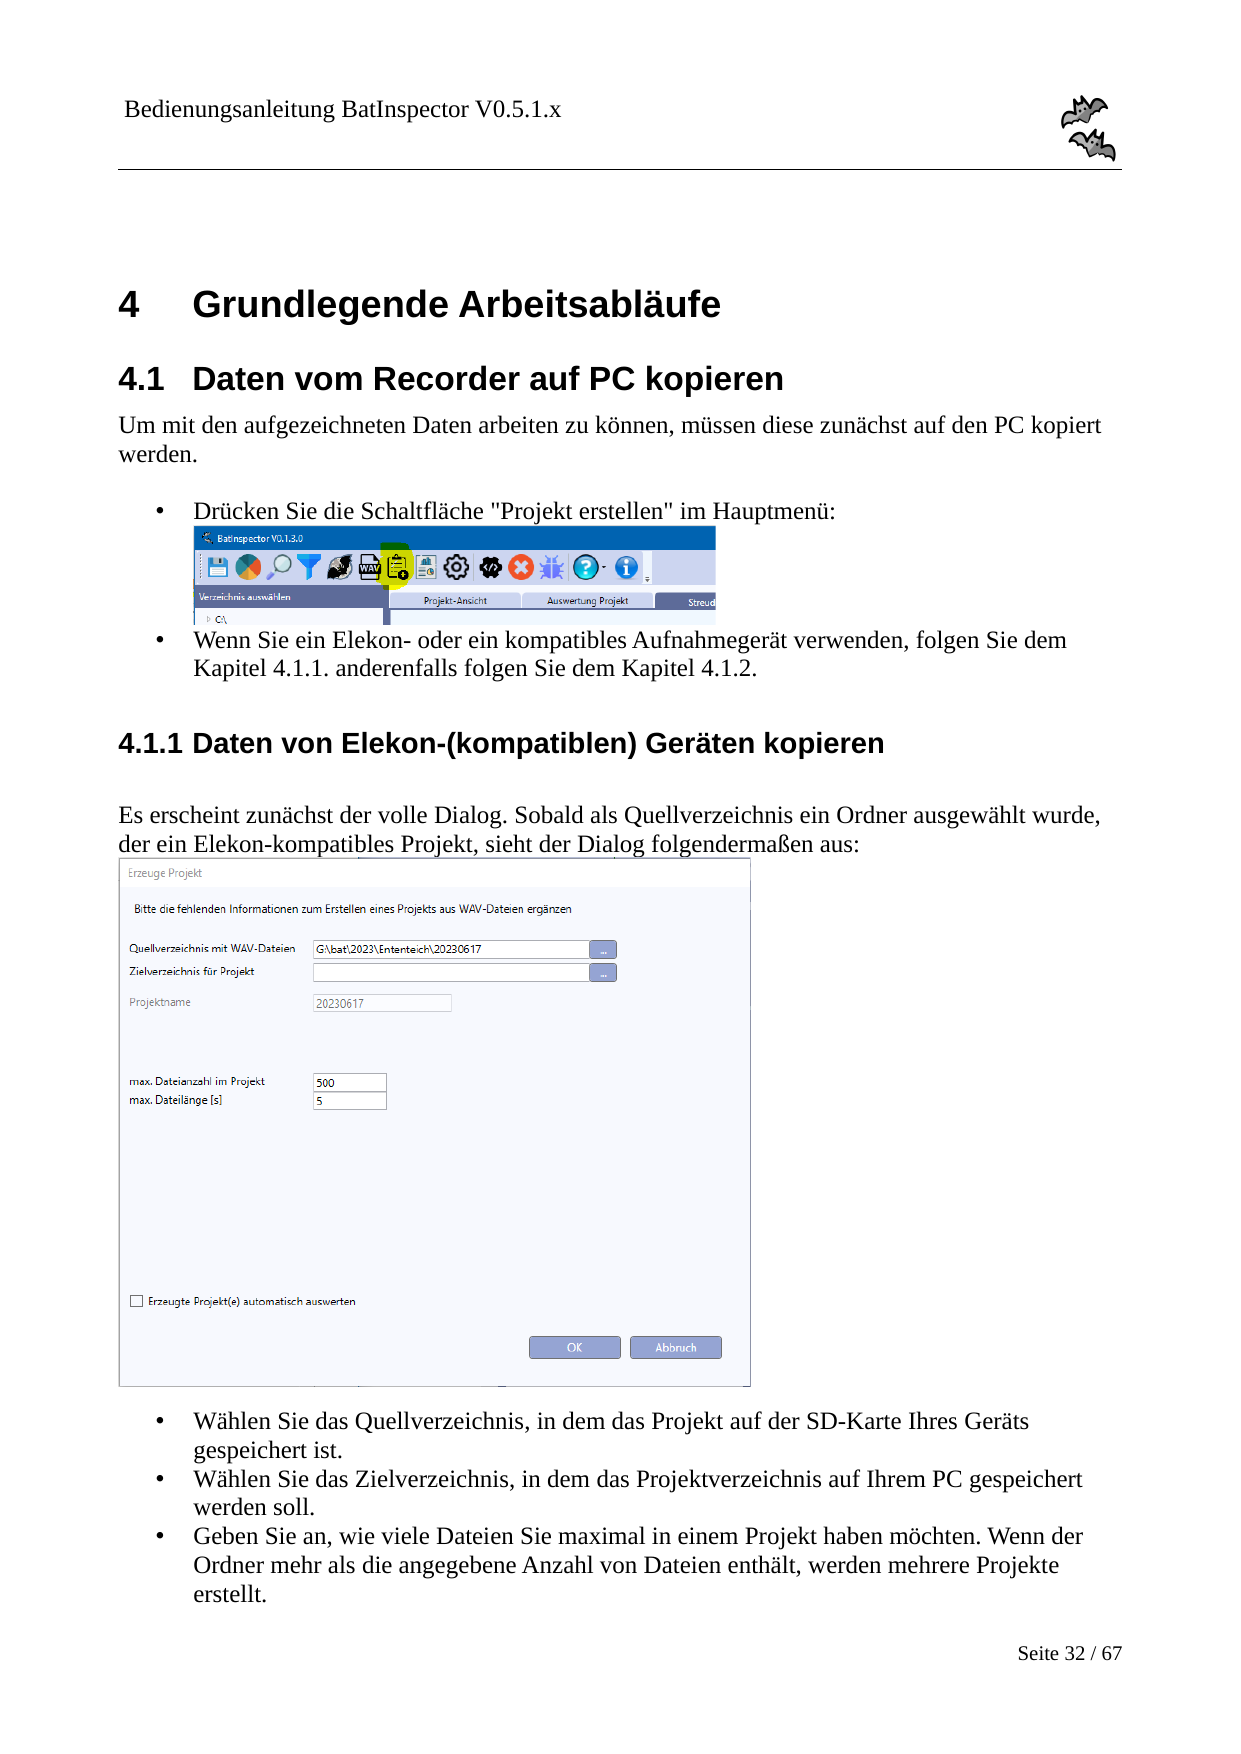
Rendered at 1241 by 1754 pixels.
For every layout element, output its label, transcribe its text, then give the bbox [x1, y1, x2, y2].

text Um mit den aufgezeichneten Daten arbeiten zu können, müssen diese zunächst auf den PC kopiert werden. [118, 410, 1122, 468]
subtitle Grundlegende Arbeitsabläufe [118, 282, 1122, 326]
subtitle Daten vom Recorder auf PC kopieren [118, 359, 1122, 398]
list Wählen Sie das Quellverzeichnis, in dem das Projekt auf der SD-Karte Ihres Geräts gespeichert ist. [156, 1406, 1122, 1464]
list Wenn Sie ein Elekon- oder ein kompatibles Aufnahmegerät verwenden, folgen Sie dem Kapitel 4.1.1. anderenfalls folgen Sie dem Kapitel 4.1.2. [156, 625, 1122, 682]
list Wählen Sie das Zielverzeichnis, in dem das Projektverzeichnis auf Ihrem PC gespeichert werden soll. [156, 1464, 1122, 1521]
picture [1057, 95, 1120, 162]
subtitle Daten von Elekon-(kompatiblen) Geräten kopieren [118, 726, 1122, 759]
list Geben Sie an, wie viele Dateien Sie maximal in einem Projekt haben möchten. Wenn der Ordner mehr als die angegebene Anzahl von Dateien enthält, werden mehrere Projekte erstellt. [156, 1521, 1122, 1607]
picture [118, 857, 751, 1387]
text Es erscheint zunächst der volle Dialog. Sobald als Quellverzeichnis ein Ordner ausgewählt wurde, der ein Elekon-kompatibles Projekt, sieht der Dialog folgendermaßen aus: [118, 800, 1122, 858]
list Drücken Sie die Schaltfläche "Projekt erstellen" im Hauptmenü: [156, 496, 1122, 525]
picture [193, 525, 716, 625]
